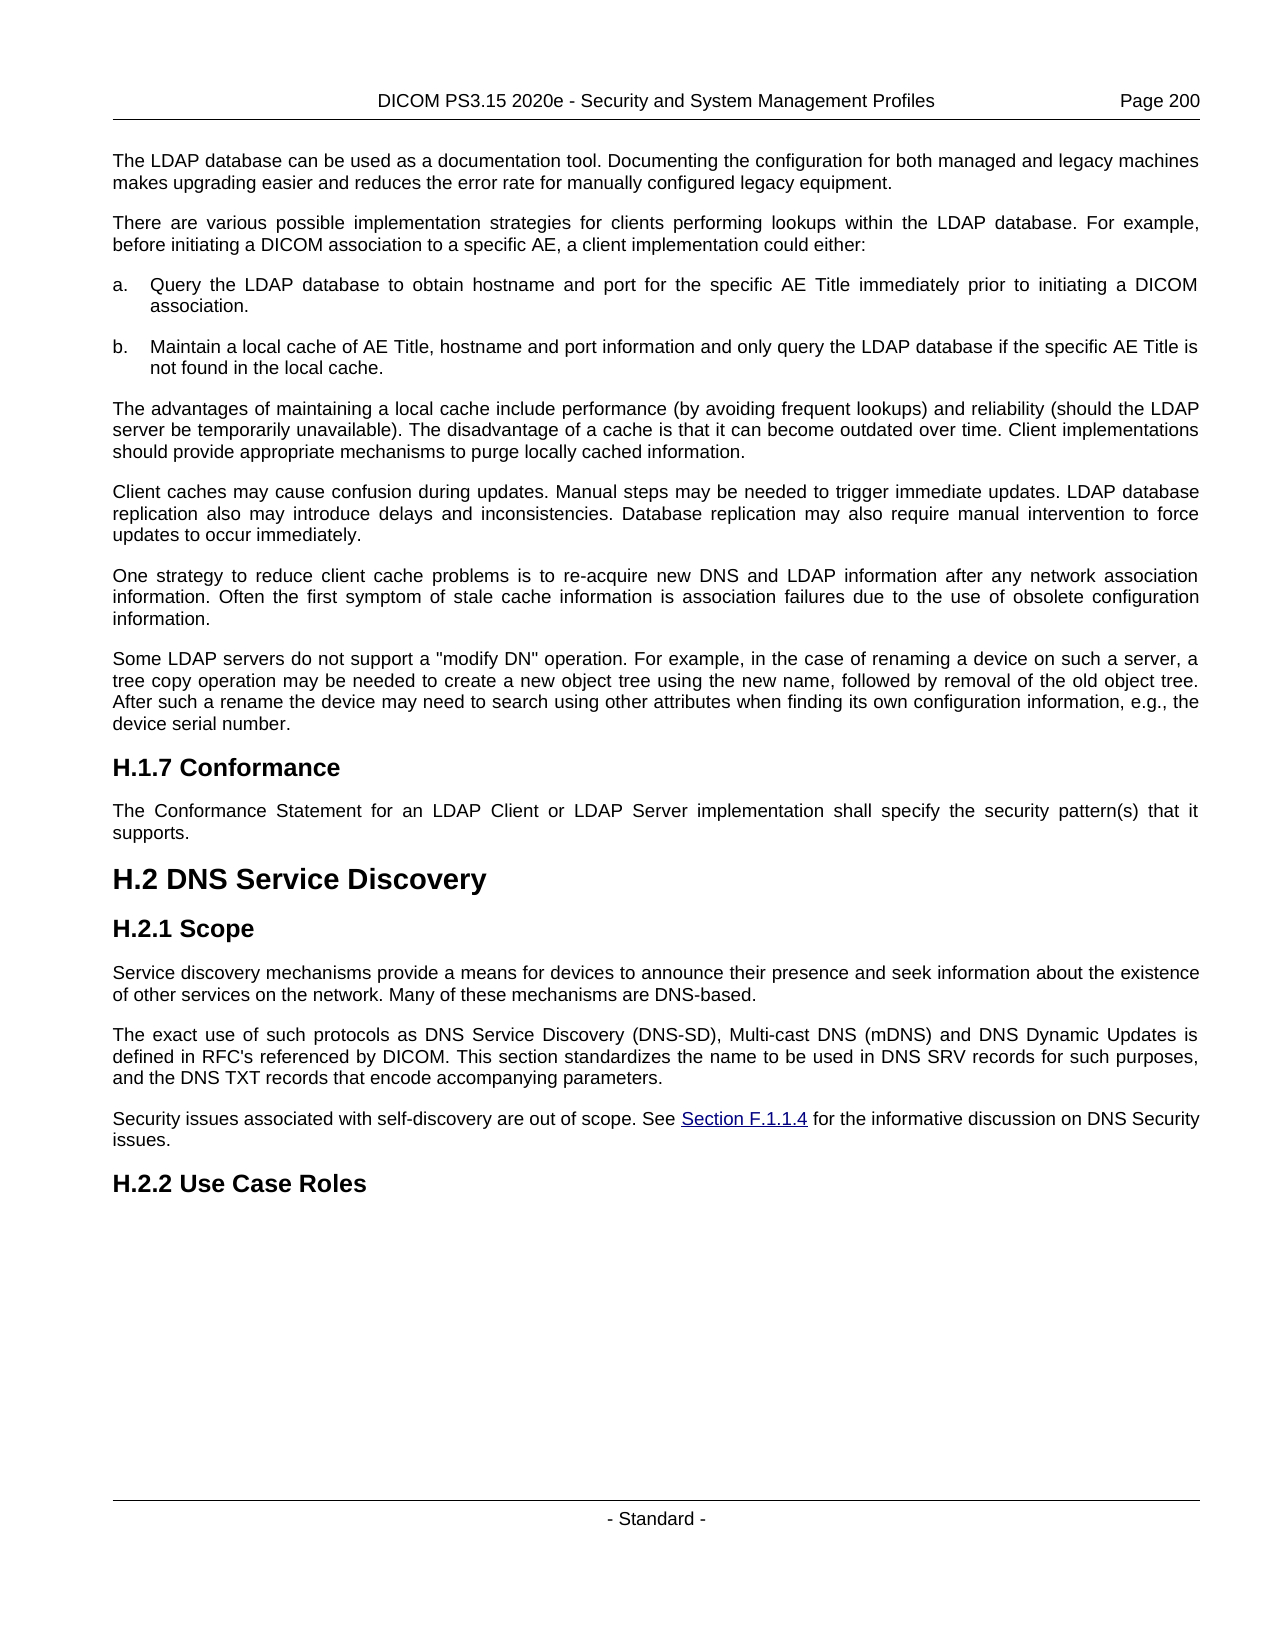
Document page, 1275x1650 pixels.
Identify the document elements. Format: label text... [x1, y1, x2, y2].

text One strategy to reduce client cache problems is to re-acquire new DNS and LDAP information after any network association information. Often the first symptom of stale cache information is association failures due to the use of obsolete configuration information. [112, 564, 1200, 629]
text The exact use of such protocols as DNS Service Discovery (DNS-SD), Multi-cast DNS (mDNS) and DNS Dynamic Updates is defined in RFC's referenced by DICOM. This section standardizes the name to be used in DNS SRV records for such purposes, and the DNS TXT records that encode accompanying parameters. [112, 1024, 1200, 1088]
text H.2 DNS Service Discovery [112, 862, 1200, 896]
text There are various possible implementation strategies for clients performing lookups within the LDAP database. For example, before initiating a DICOM association to a specific AE, a client implementation could either: [112, 212, 1200, 255]
text Some LDAP servers do not support a "modify DN" operation. For example, in the case of renaming a device on such a server, a tree copy operation may be needed to create a new object tree using the new name, followed by removal of the old object tree. After such a rename the device may need to search using other attributes when finding its own configuration information, e.g., the device serial number. [112, 648, 1200, 734]
text Service discovery mechanisms provide a means for devices to announce their presence and seek information about the existence of other services on the network. Many of these mechanisms are DNS-based. [112, 962, 1200, 1005]
text a. Query the LDAP database to obtain hostname and port for the specific AE Title immediately prior to initiating a DICOM association. [112, 274, 1200, 317]
text H.1.7 Conformance [112, 753, 1200, 782]
text b. Maintain a local cache of AE Title, hostname and port information and only query the LDAP database if the specific AE Title is not found in the local cache. [112, 336, 1200, 379]
text The LDAP database can be used as a documentation tool. Documenting the configuration for both managed and legacy machines makes upgrading easier and reduces the error rate for manually configured legacy equipment. [112, 150, 1200, 193]
text H.2.2 Use Case Roles [112, 1169, 1200, 1198]
text Client caches may cause confusion during updates. Manual steps may be needed to trigger immediate updates. LDAP database replication also may introduce delays and inconsistencies. Database replication may also require manual intervention to force updates to occur immediately. [112, 481, 1200, 546]
text The advantages of maintaining a local cache include performance (by avoiding frequent lookups) and reliability (should the LDAP server be temporarily unavailable). The disadvantage of a cache is that it can become outdated over time. Client implementations should provide appropriate mechanisms to purge locally cached information. [112, 397, 1200, 462]
text H.2.1 Scope [112, 914, 1200, 943]
text The Conformance Statement for an LDAP Client or LDAP Server implementation shall specify the security pattern(s) that it supports. [112, 800, 1200, 843]
text Security issues associated with self-discovery are out of scope. See Section F.1.1.4 for the informative discussion on DNS Security issues. [112, 1107, 1200, 1150]
